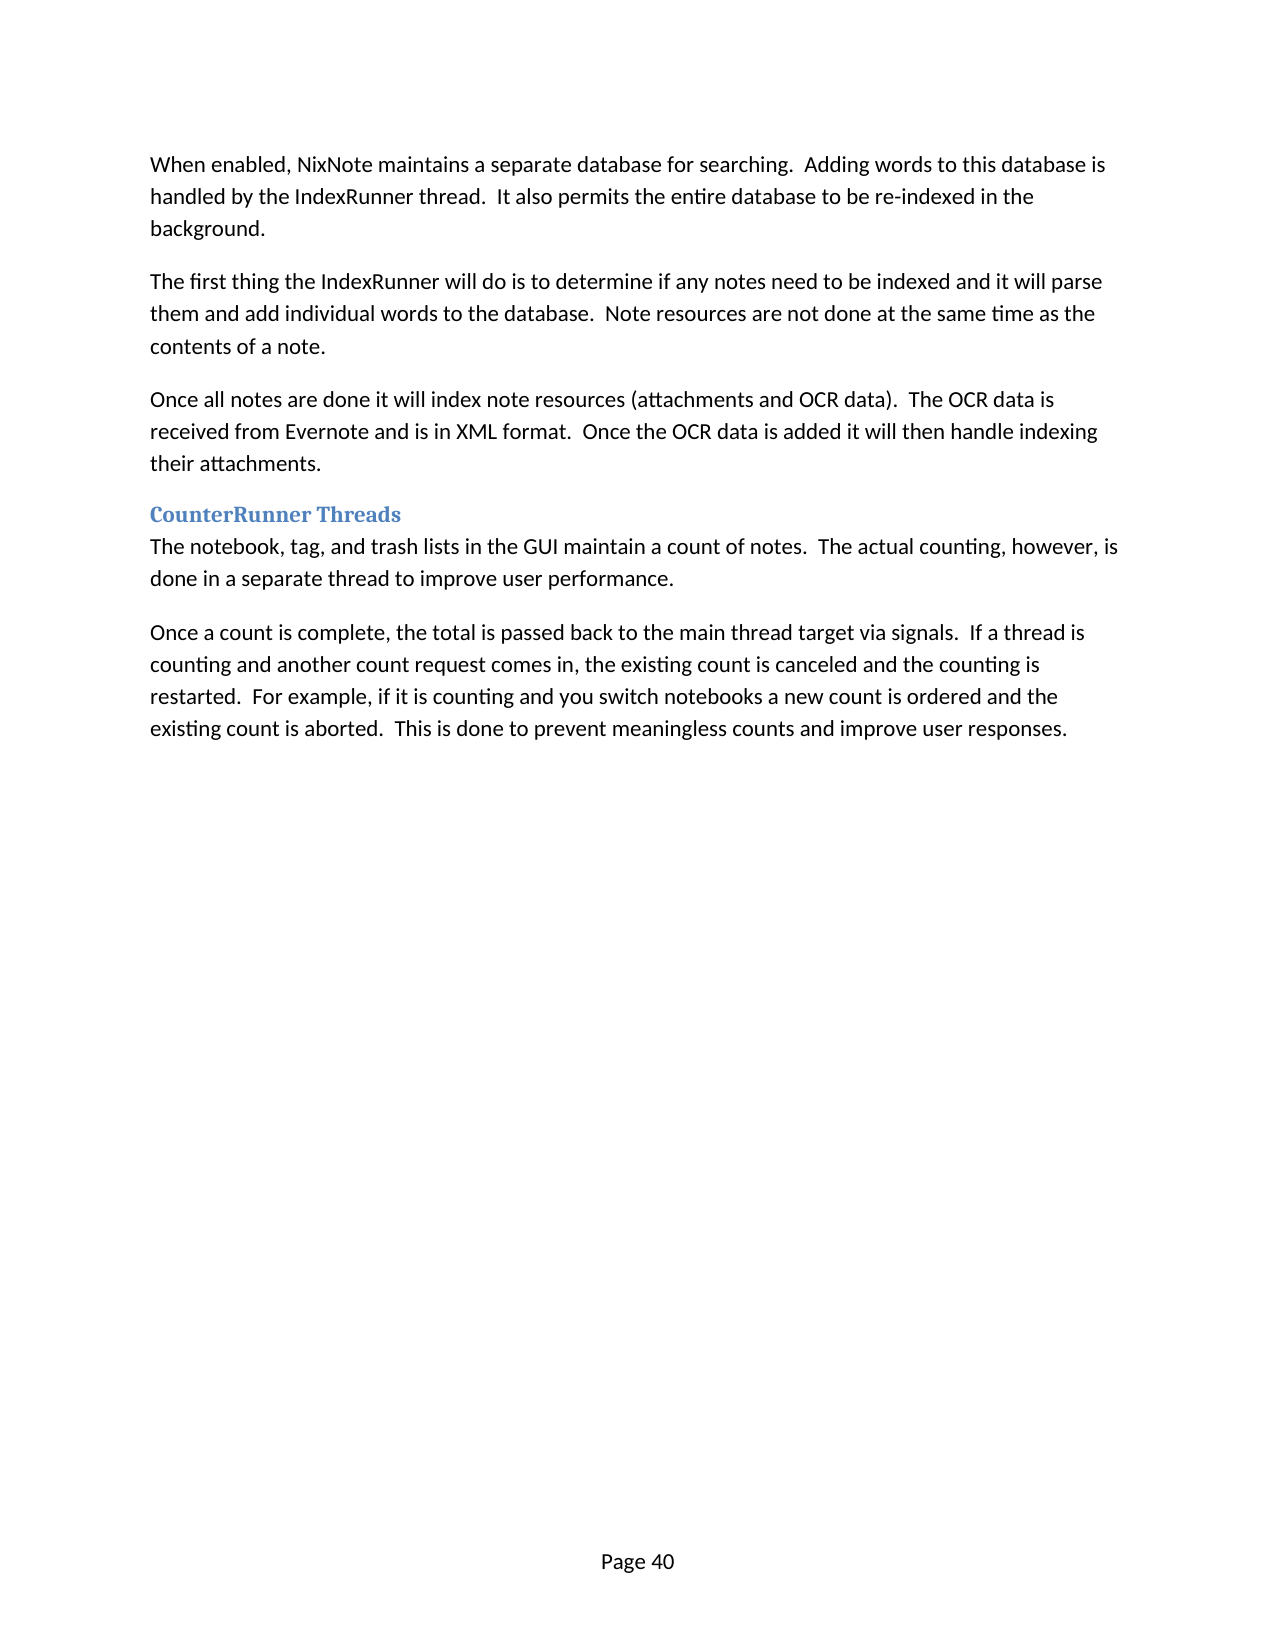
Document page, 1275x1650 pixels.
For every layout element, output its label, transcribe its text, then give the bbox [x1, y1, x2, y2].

text When enabled, NixNote maintains a separate database for searching. Adding words to this database is handled by the IndexRunner thread. It also permits the entire database to be re-indexed in the background. [150, 150, 1125, 242]
text The notebook, tag, and trash lists in the GUI maintain a count of notes. The actual counting, however, is done in a separate thread to improve user performance. [150, 532, 1125, 593]
text Once all notes are done it will index note resources (attachments and OCR data). The OCR data is received from Evernote and is in XML format. Once the OCR data is added it will then handle indexing their attachments. [150, 385, 1125, 477]
text The first thing the IndexRunner will do is to determine if any notes need to be indexed and it will parse them and add individual words to the database. Note resources are not done at the same time as the contents of a note. [150, 267, 1125, 360]
subtitle CounterRunner Threads [150, 502, 1125, 528]
text Once a count is complete, the total is passed back to the main thread target via signals. If a thread is counting and another count request comes in, the existing count is canceled and the counting is restarted. For example, if it is counting and you switch notebooks a new count is ordered and the existing count is aborted. This is done to prevent meaningless counts and improve user responses. [150, 618, 1125, 742]
